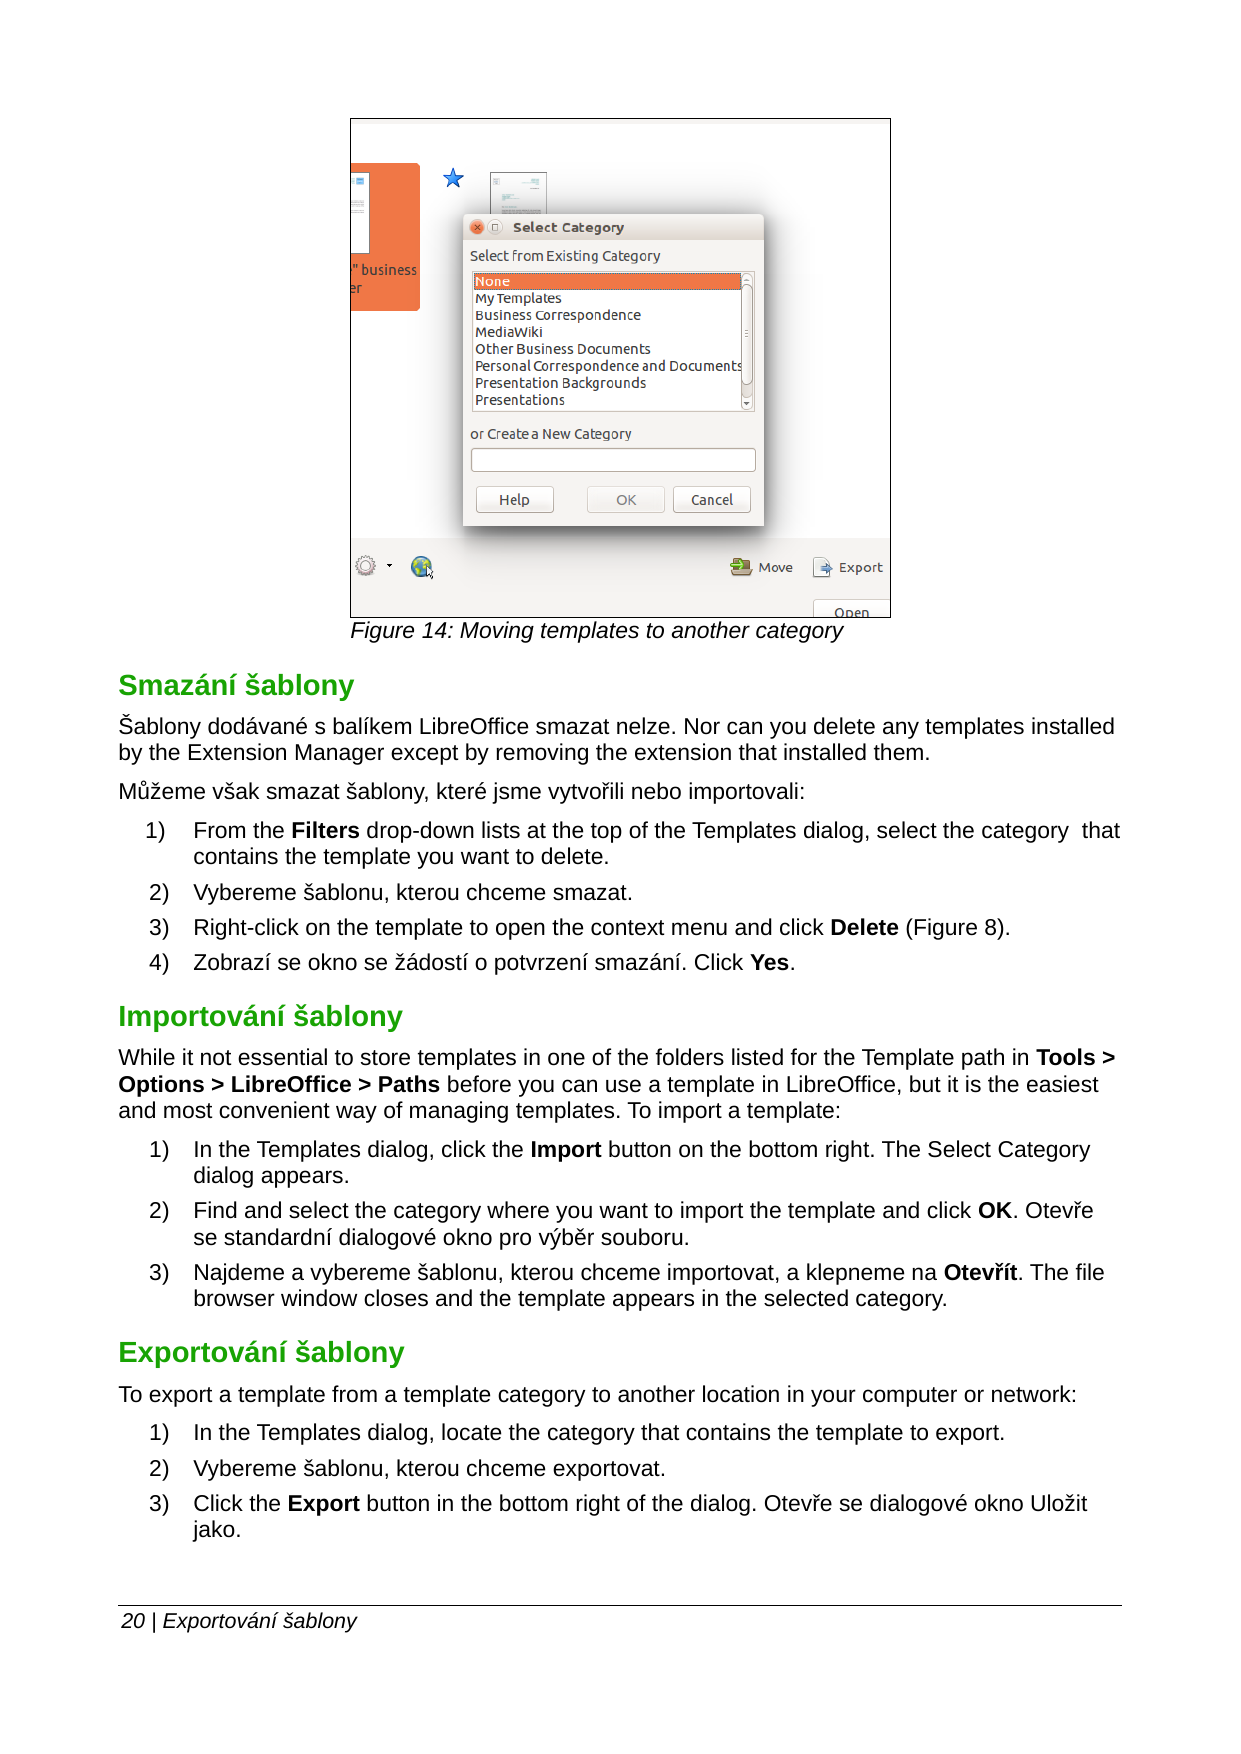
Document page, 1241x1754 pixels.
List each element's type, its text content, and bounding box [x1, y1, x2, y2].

list Vybereme šablonu, kterou chceme smazat. [169, 878, 1122, 905]
text While it not essential to store templates in one of the folders listed for the Template path in Tools > Options > LibreOffice > Paths before you can use a template in LibreOffice, but it is the easiest and most convenient way of managing templates. To import a template: [118, 1044, 1122, 1123]
text Můžeme však smazat šablony, které jsme vytvořili nebo importovali: [118, 778, 1122, 804]
picture [351, 119, 890, 617]
subtitle Importování šablony [118, 999, 1122, 1032]
list Najdeme a vybereme šablonu, kterou chceme importovat, a klepneme na Otevřít. The file browser window closes and the template appears in the selected category. [169, 1259, 1122, 1312]
list Click the Export button in the bottom right of the dialog. Otevře se dialogové okno Uložit jako. [169, 1490, 1122, 1542]
subtitle Smazání šablony [118, 667, 1122, 701]
list Vybereme šablonu, kterou chceme exportovat. [169, 1454, 1122, 1481]
text To export a template from a template category to another location in your computer or network: [118, 1381, 1122, 1407]
subtitle Exportování šablony [118, 1335, 1122, 1369]
list Right-click on the template to open the context menu and click Delete (Figure 8). [169, 914, 1122, 940]
text Šablony dodávané s balíkem LibreOffice smazat nelze. Nor can you delete any templates installed by the Extension Manager except by removing the extension that installed them. [118, 713, 1122, 766]
list Zobrazí se okno se žádostí o potvrzení smazání. Click Yes. [169, 949, 1122, 975]
list From the Filters drop-down lists at the top of the Templates dialog, select the category that contains the template you want to delete. [165, 817, 1122, 869]
list In the Templates dialog, click the Import button on the bottom right. The Select Category dialog appears. [169, 1136, 1122, 1188]
list In the Templates dialog, locate the category that contains the template to export. [169, 1419, 1122, 1446]
text Figure 14: Moving templates to another category [350, 618, 890, 644]
list Find and select the category where you want to import the template and click OK. Otevře se standardní dialogové okno pro výběr souboru. [169, 1197, 1122, 1250]
